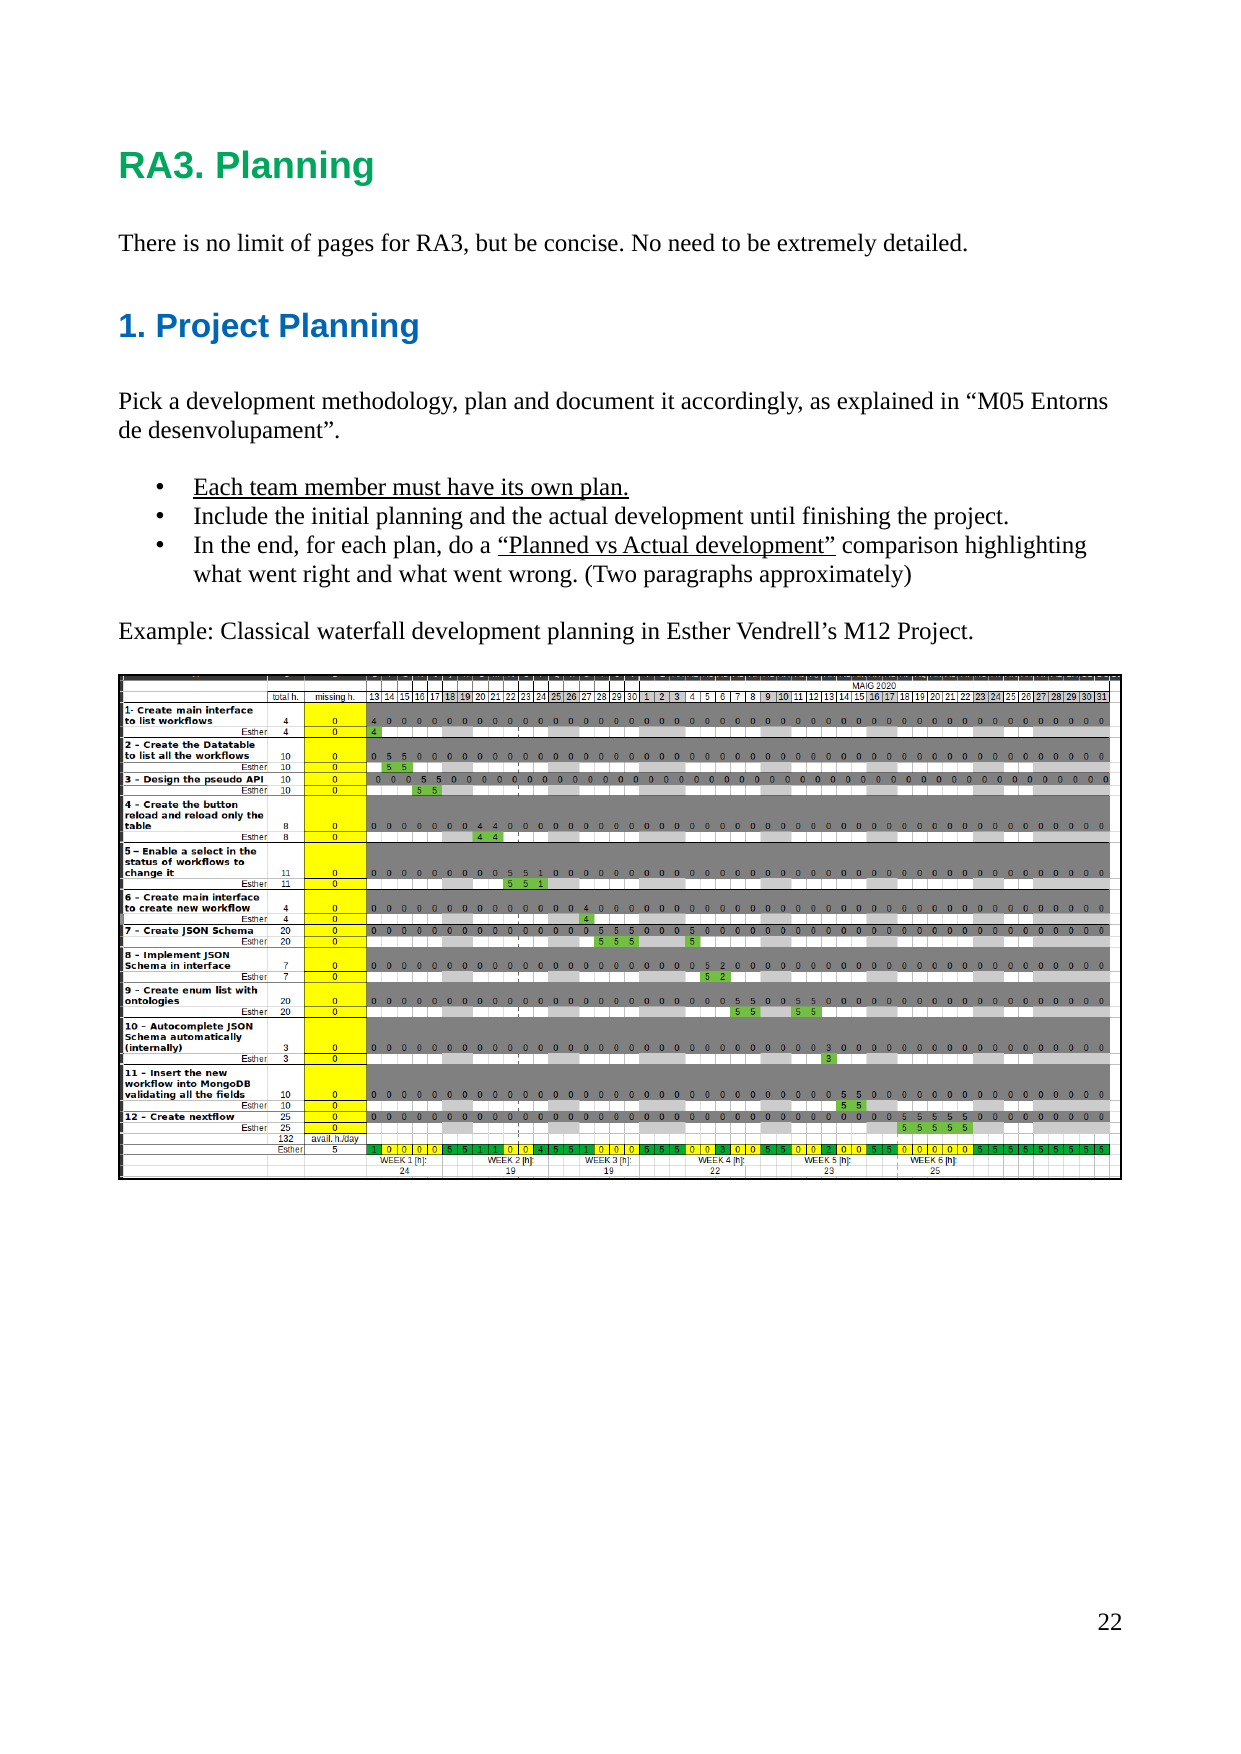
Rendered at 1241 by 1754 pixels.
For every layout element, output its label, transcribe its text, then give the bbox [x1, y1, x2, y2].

subtitle RA3. Planning [118, 143, 1122, 187]
picture [120, 676, 1120, 1178]
list In the end, for each plan, do a “Planned vs Actual development” comparison highlighting what went right and what went wrong. (Two paragraphs approximately) [156, 530, 1122, 587]
text There is no limit of pages for RA3, but be concise. No need to be extremely detailed. [118, 228, 1122, 257]
text Example: Classical waterfall development planning in Esther Vendrell’s M12 Project. [118, 616, 1122, 645]
list Each team member must have its own plan. [156, 472, 1122, 501]
text Pick a development methodology, plan and document it accordingly, as explained in “M05 Entorns de desenvolupament”. [118, 386, 1122, 444]
list Include the initial planning and the actual development until finishing the project. [156, 501, 1122, 530]
subtitle 1. Project Planning [118, 306, 1122, 345]
